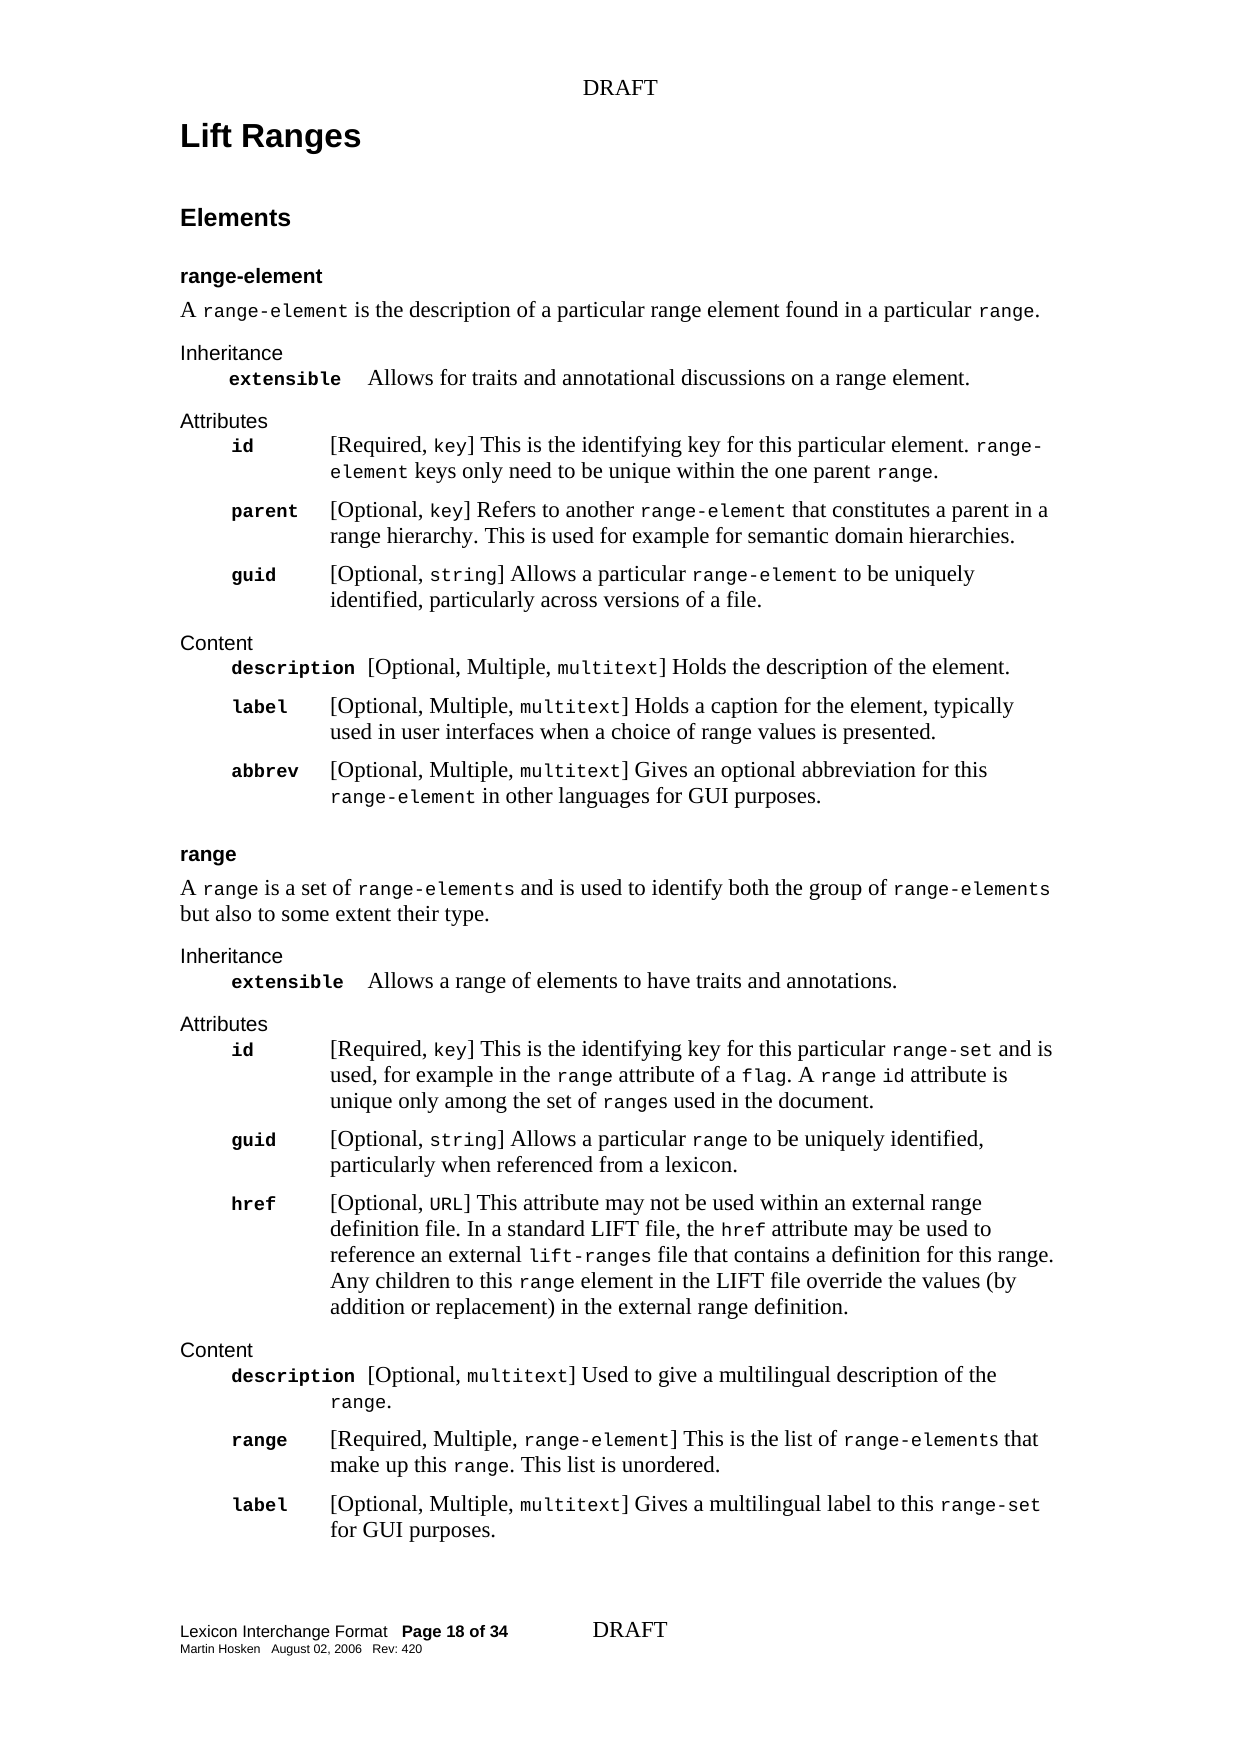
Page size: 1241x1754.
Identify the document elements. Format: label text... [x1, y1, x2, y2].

subtitle Content [180, 631, 1061, 654]
subtitle Inheritance [180, 341, 1061, 365]
text href [Optional, URL] This attribute may not be used within an external range definition file. In a standard LIFT file, the href attribute may be used to reference an external lift-ranges file that contains a definition for this range. Any children to this range element in the LIFT file override the values (by addition or replacement) in the external range definition. [231, 1190, 1061, 1320]
subtitle Inheritance [180, 944, 1061, 968]
subtitle Attributes [180, 1012, 1061, 1036]
text extensible Allows for traits and annotational discussions on a range element. [180, 365, 1061, 391]
subtitle Attributes [180, 409, 1061, 432]
text description [Optional, Multiple, multitext] Holds the description of the element. [231, 654, 1061, 680]
text abbrev [Optional, Multiple, multitext] Gives an optional abbreviation for this range-element in other languages for GUI purposes. [231, 757, 1061, 809]
text label [Optional, Multiple, multitext] Gives a multilingual label to this range-set for GUI purposes. [231, 1491, 1061, 1542]
text guid [Optional, string] Allows a particular range-element to be uniquely identified, particularly across versions of a file. [231, 561, 1061, 612]
text range [Required, Multiple, range-element] This is the list of range-elements that make up this range. This list is unordered. [231, 1426, 1061, 1478]
text guid [Optional, string] Allows a particular range to be uniquely identified, particularly when referenced from a lexicon. [231, 1126, 1061, 1178]
text parent [Optional, key] Refers to another range-element that constitutes a parent in a range hierarchy. This is used for example for semantic domain hierarchies. [231, 497, 1061, 548]
subtitle Content [180, 1338, 1061, 1362]
subtitle range-element [180, 265, 1061, 288]
text A range-element is the description of a particular range element found in a particular range. [180, 297, 1061, 323]
text extensible Allows a range of elements to have traits and annotations. [231, 968, 1061, 994]
text A range is a set of range-elements and is used to identify both the group of range-elements but also to some extent their type. [180, 874, 1061, 926]
text description [Optional, multitext] Used to give a multilingual description of the range. [231, 1362, 1061, 1414]
text id [Required, key] This is the identifying key for this particular element. range-element keys only need to be unique within the one parent range. [231, 432, 1061, 484]
text label [Optional, Multiple, multitext] Holds a caption for the element, typically used in user interfaces when a choice of range values is presented. [231, 693, 1061, 744]
text id [Required, key] This is the identifying key for this particular range-set and is used, for example in the range attribute of a flag. A range id attribute is unique only among the set of ranges used in the document. [231, 1036, 1061, 1114]
subtitle Lift Ranges [180, 117, 1061, 154]
subtitle Elements [180, 204, 1061, 232]
subtitle range [180, 842, 1061, 866]
